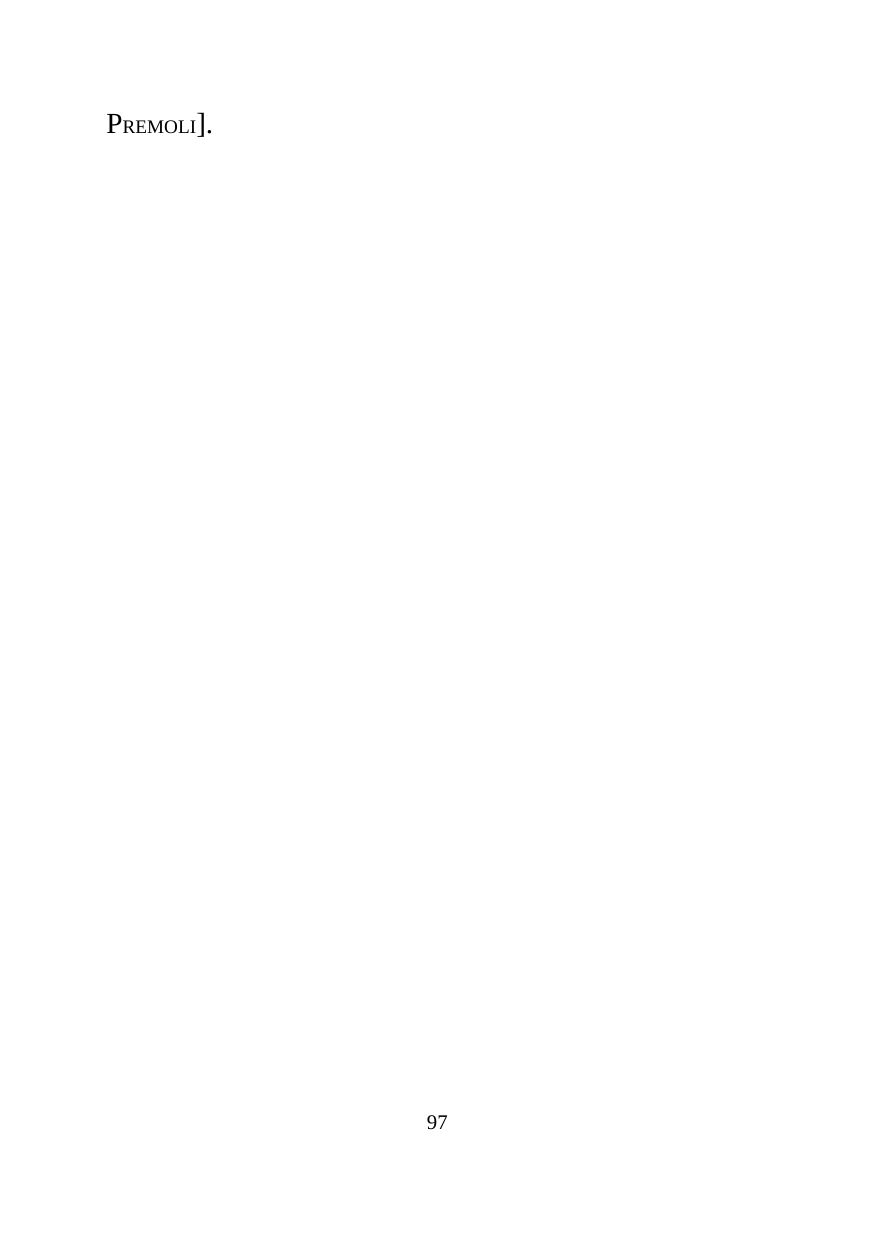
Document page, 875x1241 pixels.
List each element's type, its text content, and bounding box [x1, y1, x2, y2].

text Premoli]. [106, 106, 768, 140]
